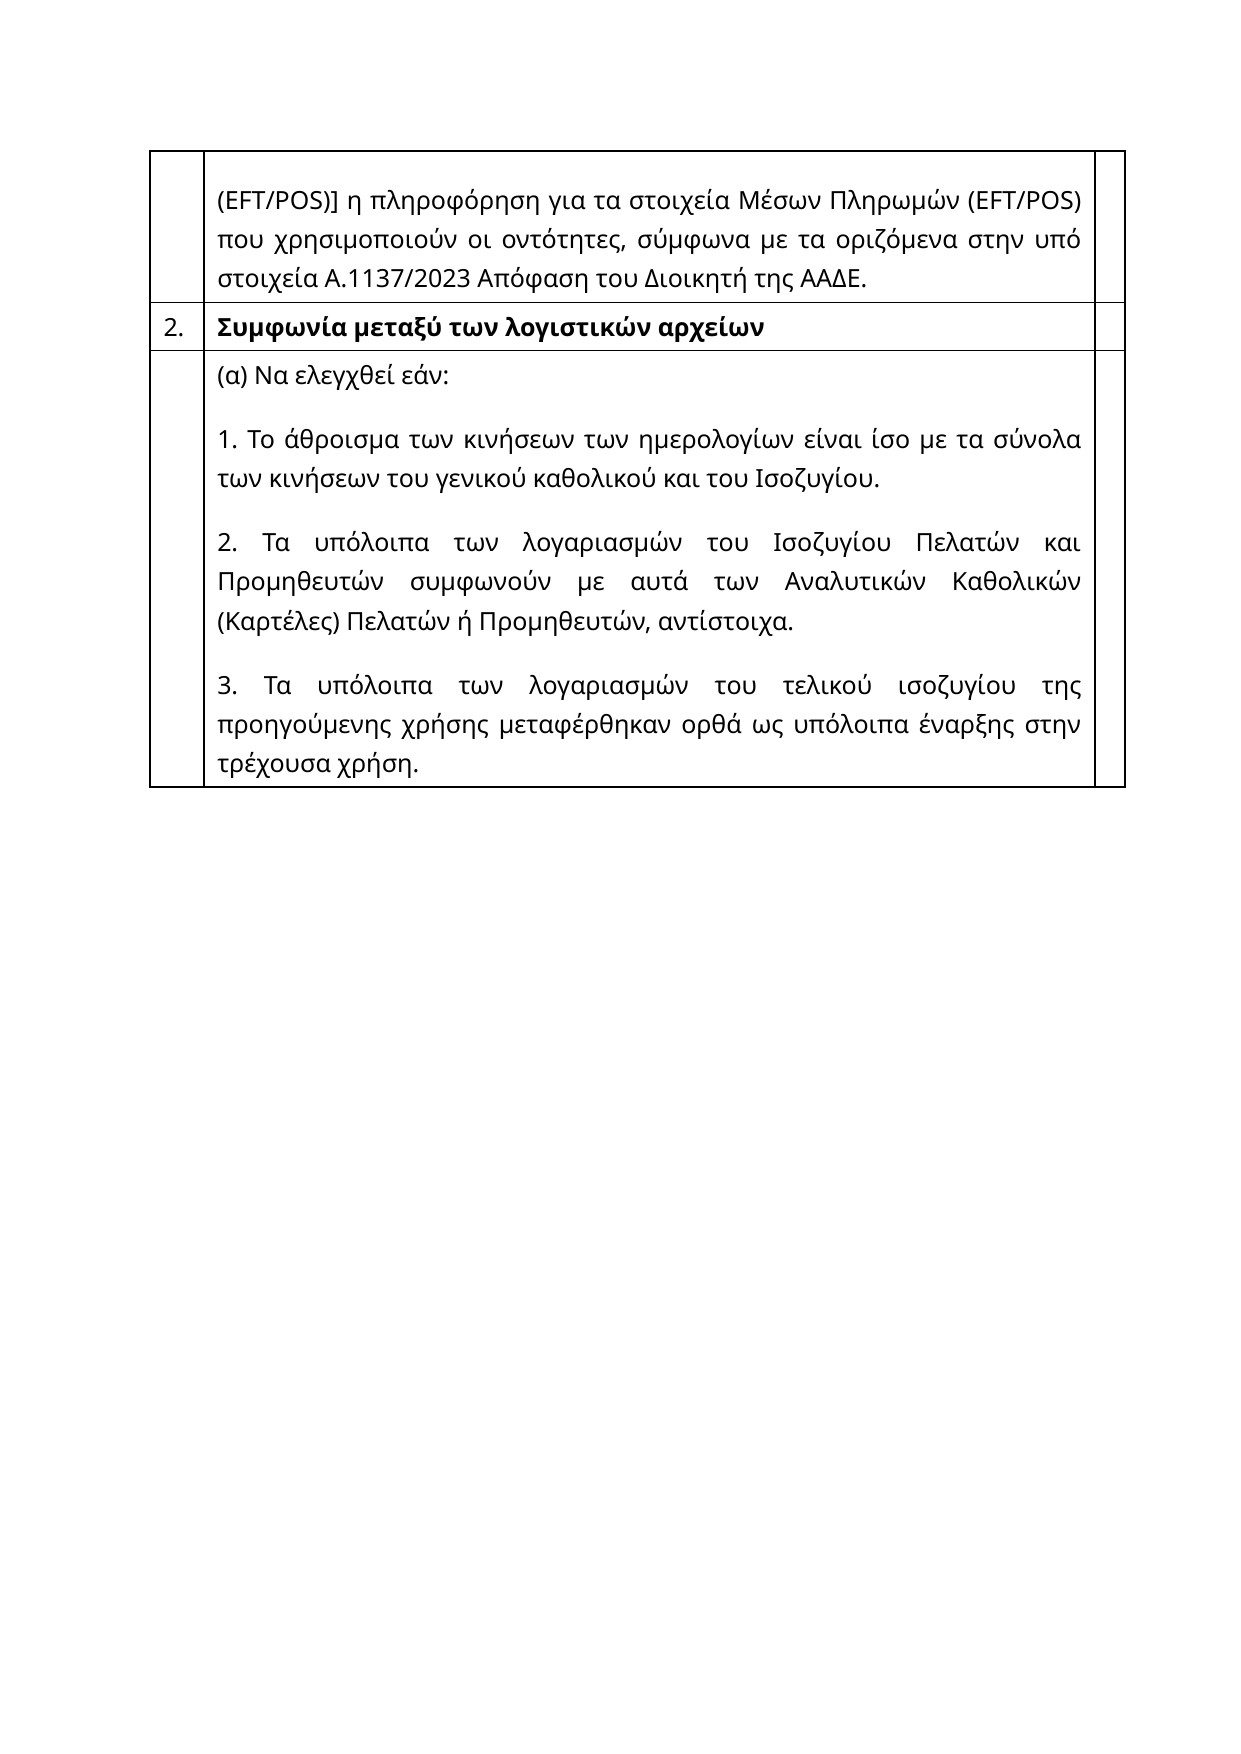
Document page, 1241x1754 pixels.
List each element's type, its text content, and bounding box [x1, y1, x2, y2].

table_header (EFT/POS)] η πληροφόρηση για τα στοιχεία Μέσων Πληρωμών (EFT/POS) που χρησιμοποιούν οι οντότητες, σύμφωνα με τα οριζόμενα στην υπό στοιχεία Α.1137/2023 Απόφαση του Διοικητή της ΑΑΔΕ. [205, 152, 1094, 301]
table_cell Συμφωνία μεταξύ των λογιστικών αρχείων [205, 303, 1094, 349]
table_cell [1096, 303, 1124, 349]
table_header [151, 152, 203, 301]
table_header [1096, 152, 1124, 301]
table_cell (α) Να ελεγχθεί εάν: 1. Το άθροισμα των κινήσεων των ημερολογίων είναι ίσο με τα σύνολα των κινήσεων του γενικού καθολικού και του Ισοζυγίου. 2. Τα υπόλοιπα των λογαριασμών του Ισοζυγίου Πελατών και Προμηθευτών συμφωνούν με αυτά των Αναλυτικών Καθολικών (Καρτέλες) Πελατών ή Προμηθευτών, αντίστοιχα. 3. Τα υπόλοιπα των λογαριασμών του τελικού ισοζυγίου της προηγούμενης χρήσης μεταφέρθηκαν ορθά ως υπόλοιπα έναρξης στην τρέχουσα χρήση. [205, 351, 1094, 786]
table_cell [1096, 351, 1124, 786]
table_cell [151, 351, 203, 786]
table_cell 2. [151, 303, 203, 349]
